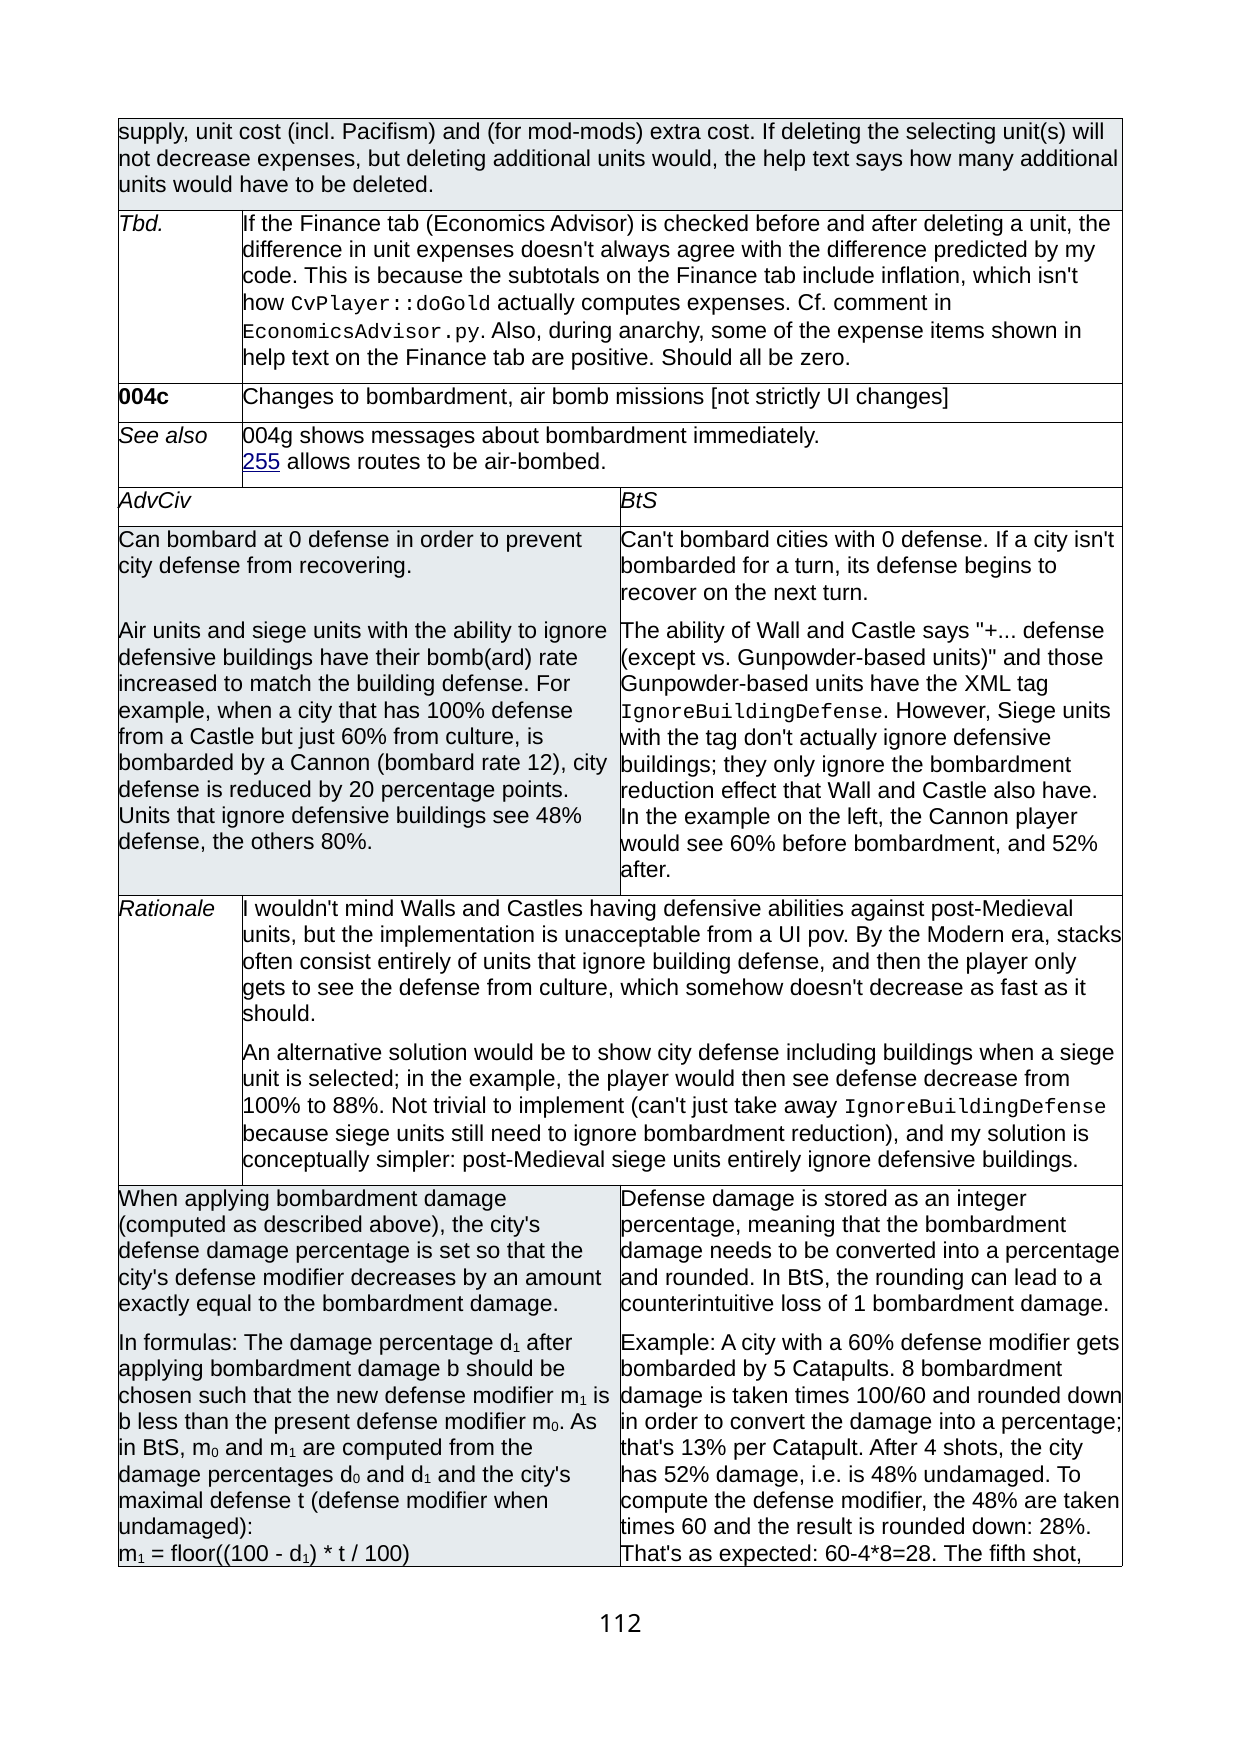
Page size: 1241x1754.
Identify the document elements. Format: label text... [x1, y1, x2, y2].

table_cell BtS [621, 488, 1122, 526]
table_cell Changes to bombardment, air bomb missions [not strictly UI changes] [243, 384, 1122, 422]
table_cell Can't bombard cities with 0 defense. If a city isn't bombarded for a turn, its defense begins to recover on the next turn. The ability of Wall and Castle says "+... defense (except vs. Gunpowder-based units)" and those Gunpowder-based units have the XML tag IgnoreBuildingDefense. However, Siege units with the tag don't actually ignore defensive buildings; they only ignore the bombardment reduction effect that Wall and Castle also have. In the example on the left, the Cannon player would see 60% before bombardment, and 52% after. [621, 527, 1122, 895]
table_cell supply, unit cost (incl. Pacifism) and (for mod-mods) extra cost. If deleting the selecting unit(s) will not decrease expenses, but deleting additional units would, the help text says how many additional units would have to be deleted. [119, 119, 1122, 210]
table_cell 004g shows messages about bombardment immediately. 255 allows routes to be air-bombed. [243, 423, 1122, 487]
table_cell AdvCiv [119, 488, 620, 526]
table_cell Defense damage is stored as an integer percentage, meaning that the bombardment damage needs to be converted into a percentage and rounded. In BtS, the rounding can lead to a counterintuitive loss of 1 bombardment damage. Example: A city with a 60% defense modifier gets bombarded by 5 Catapults. 8 bombardment damage is taken times 100/60 and rounded down in order to convert the damage into a percentage; that's 13% per Catapult. After 4 shots, the city has 52% damage, i.e. is 48% undamaged. To compute the defense modifier, the 48% are taken times 60 and the result is rounded down: 28%. That's as expected: 60-4*8=28. The fifth shot, [621, 1186, 1122, 1566]
table_cell Tbd. [119, 211, 242, 383]
table_cell Can bombard at 0 defense in order to prevent city defense from recovering. Air units and siege units with the ability to ignore defensive buildings have their bomb(ard) rate increased to match the building defense. For example, when a city that has 100% defense from a Castle but just 60% from culture, is bombarded by a Cannon (bombard rate 12), city defense is reduced by 20 percentage points. Units that ignore defensive buildings see 48% defense, the others 80%. [119, 527, 620, 895]
table_cell If the Finance tab (Economics Advisor) is checked before and after deleting a unit, the difference in unit expenses doesn't always agree with the difference predicted by my code. This is because the subtotals on the Finance tab include inflation, which isn't how CvPlayer::doGold actually computes expenses. Cf. comment in EconomicsAdvisor.py. Also, during anarchy, some of the expense items shown in help text on the Finance tab are positive. Should all be zero. [243, 211, 1122, 383]
table_cell When applying bombardment damage (computed as described above), the city's defense damage percentage is set so that the city's defense modifier decreases by an amount exactly equal to the bombardment damage. In formulas: The damage percentage d1 after applying bombardment damage b should be chosen such that the new defense modifier m1 is b less than the present defense modifier m0. As in BtS, m0 and m1 are computed from the damage percentages d0 and d1 and the city's maximal defense t (defense modifier when undamaged): m1 = floor((100 - d1) * t / 100) [119, 1186, 620, 1566]
table_cell 004c [119, 384, 242, 422]
table_cell Rationale [119, 896, 242, 1184]
table_cell See also [119, 423, 242, 487]
table_cell I wouldn't mind Walls and Castles having defensive abilities against post-Medieval units, but the implementation is unacceptable from a UI pov. By the Modern era, stacks often consist entirely of units that ignore building defense, and then the player only gets to see the defense from culture, which somehow doesn't decrease as fast as it should. An alternative solution would be to show city defense including buildings when a siege unit is selected; in the example, the player would then see defense decrease from 100% to 88%. Not trivial to implement (can't just take away IgnoreBuildingDefense because siege units still need to ignore bombardment reduction), and my solution is conceptually simpler: post-Medieval siege units entirely ignore defensive buildings. [243, 896, 1122, 1184]
